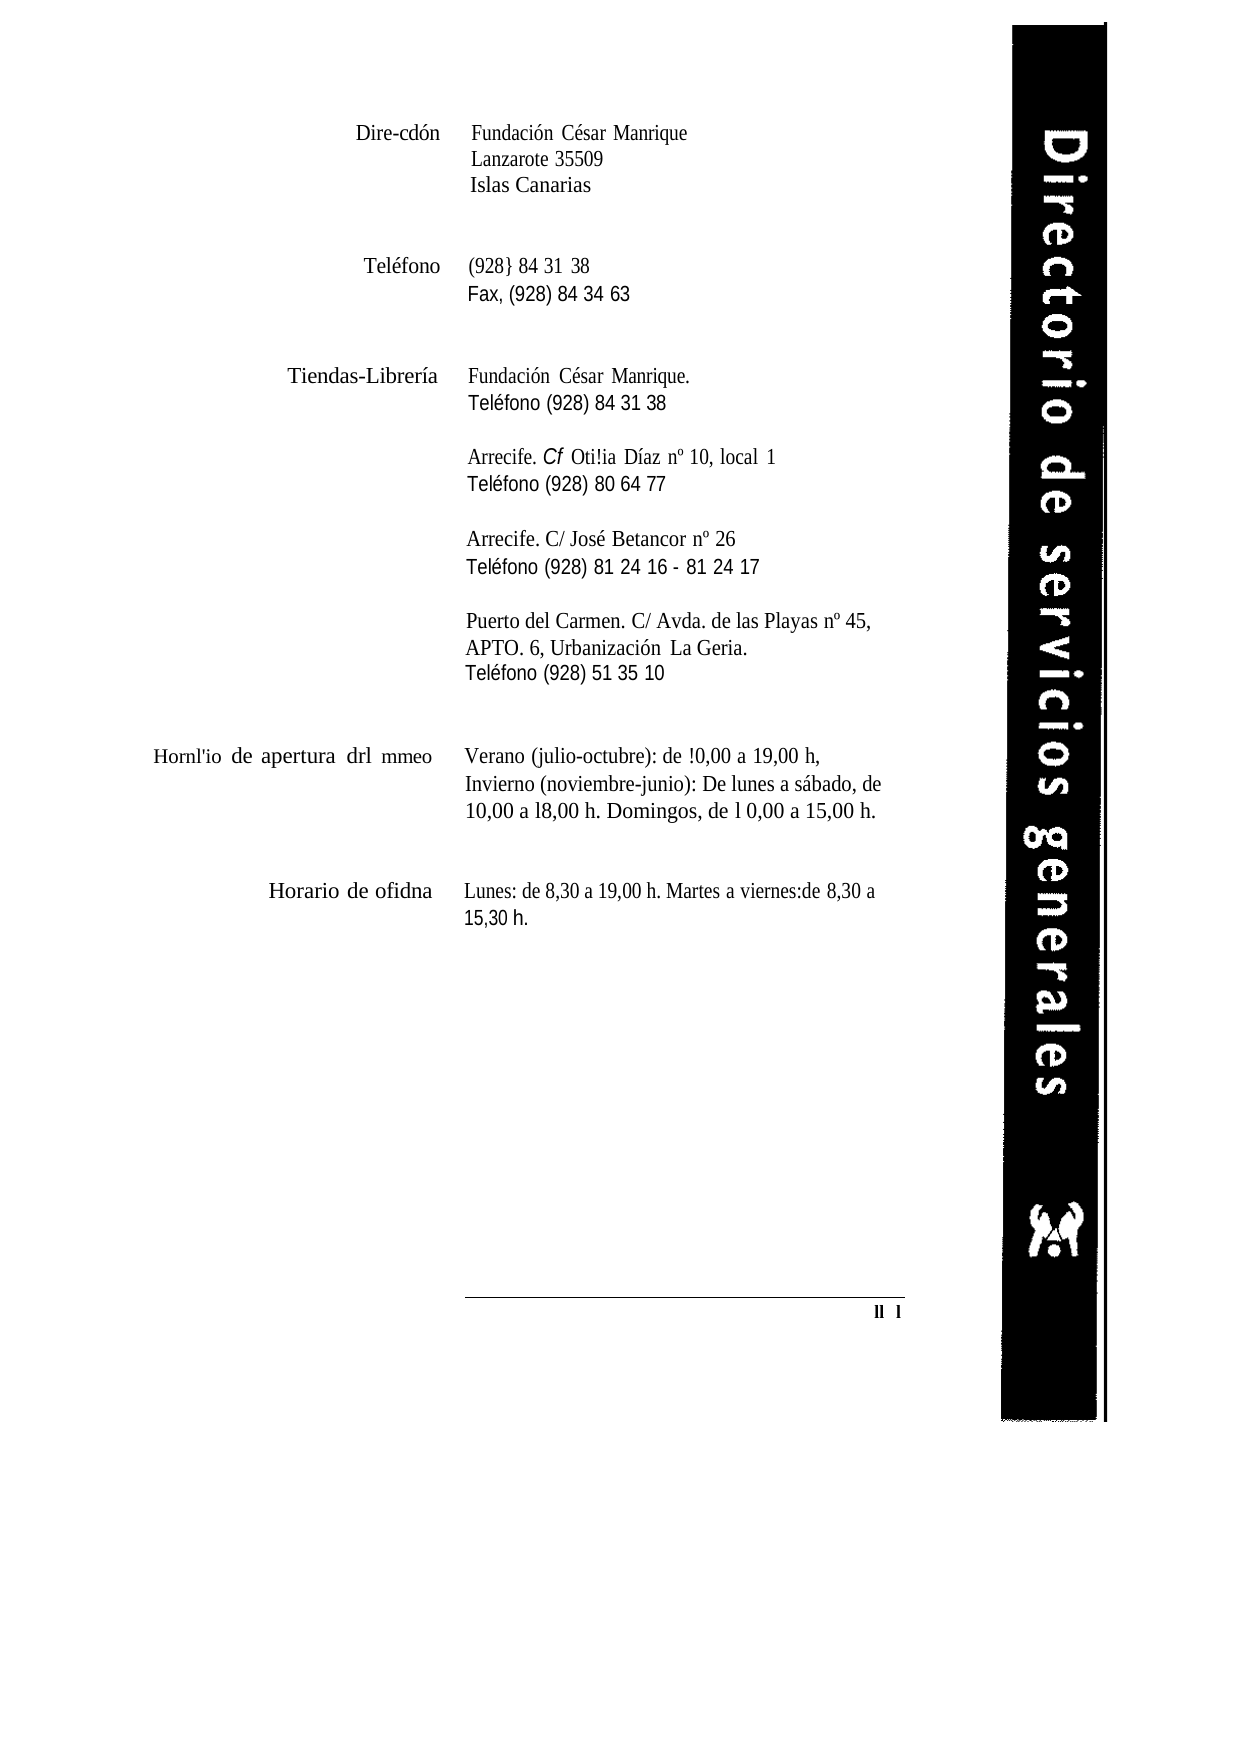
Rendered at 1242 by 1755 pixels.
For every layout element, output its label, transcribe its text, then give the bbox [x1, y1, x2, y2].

text [1108, 281, 1212, 306]
text [1108, 904, 1212, 930]
text Dire-cdón Fundación César Manrique [356, 119, 1001, 145]
text [1108, 525, 1212, 551]
text [1108, 390, 1212, 415]
text Puerto del Carmen. C/ Avda. de las Playas nº 45, APTO. 6, Urbanización La Geria. [465, 607, 911, 660]
text Arrecife. Cf Oti!ia Díaz nº 10, local 1 [467, 443, 1001, 470]
text 15,30 h. [464, 904, 1001, 930]
text [1108, 443, 1212, 470]
text Teléfono (928} 84 31 38 [363, 253, 1001, 279]
text Horario de ofidna Lunes: de 8,30 a 19,00 h. Martes a viernes:de 8,30 a [268, 877, 1001, 903]
text [1108, 661, 1212, 686]
text Teléfono (928) 84 31 38 [468, 390, 1001, 415]
text [1108, 253, 1212, 279]
text [1108, 877, 1212, 903]
text Lanzarote 35509 Islas Canarias [470, 146, 641, 198]
text Arrecife. C/ José Betancor nº 26 [466, 525, 1001, 551]
text Fax, (928) 84 34 63 [467, 281, 1001, 306]
text Hornl'io de apertura drl mmeo Verano (julio-octubre): de !0,00 a 19,00 h, [153, 742, 1001, 768]
text Tiendas-Librería Fundación César Manrique. [287, 362, 1001, 388]
text Teléfono (928) 81 24 16 - 81 24 17 [466, 554, 1001, 579]
text [1108, 554, 1212, 579]
text [1108, 471, 1212, 497]
text [1108, 362, 1212, 388]
text [1108, 742, 1212, 768]
text Teléfono (928) 51 35 10 [465, 661, 1001, 686]
text Invierno (noviembre-junio): De lunes a sábado, de 10,00 a l8,00 h. Domingos, de l 0,00 a 15,00 h. [465, 770, 911, 823]
text [1108, 119, 1212, 145]
text ll l [103, 1301, 902, 1322]
text Teléfono (928) 80 64 77 [467, 471, 1001, 497]
